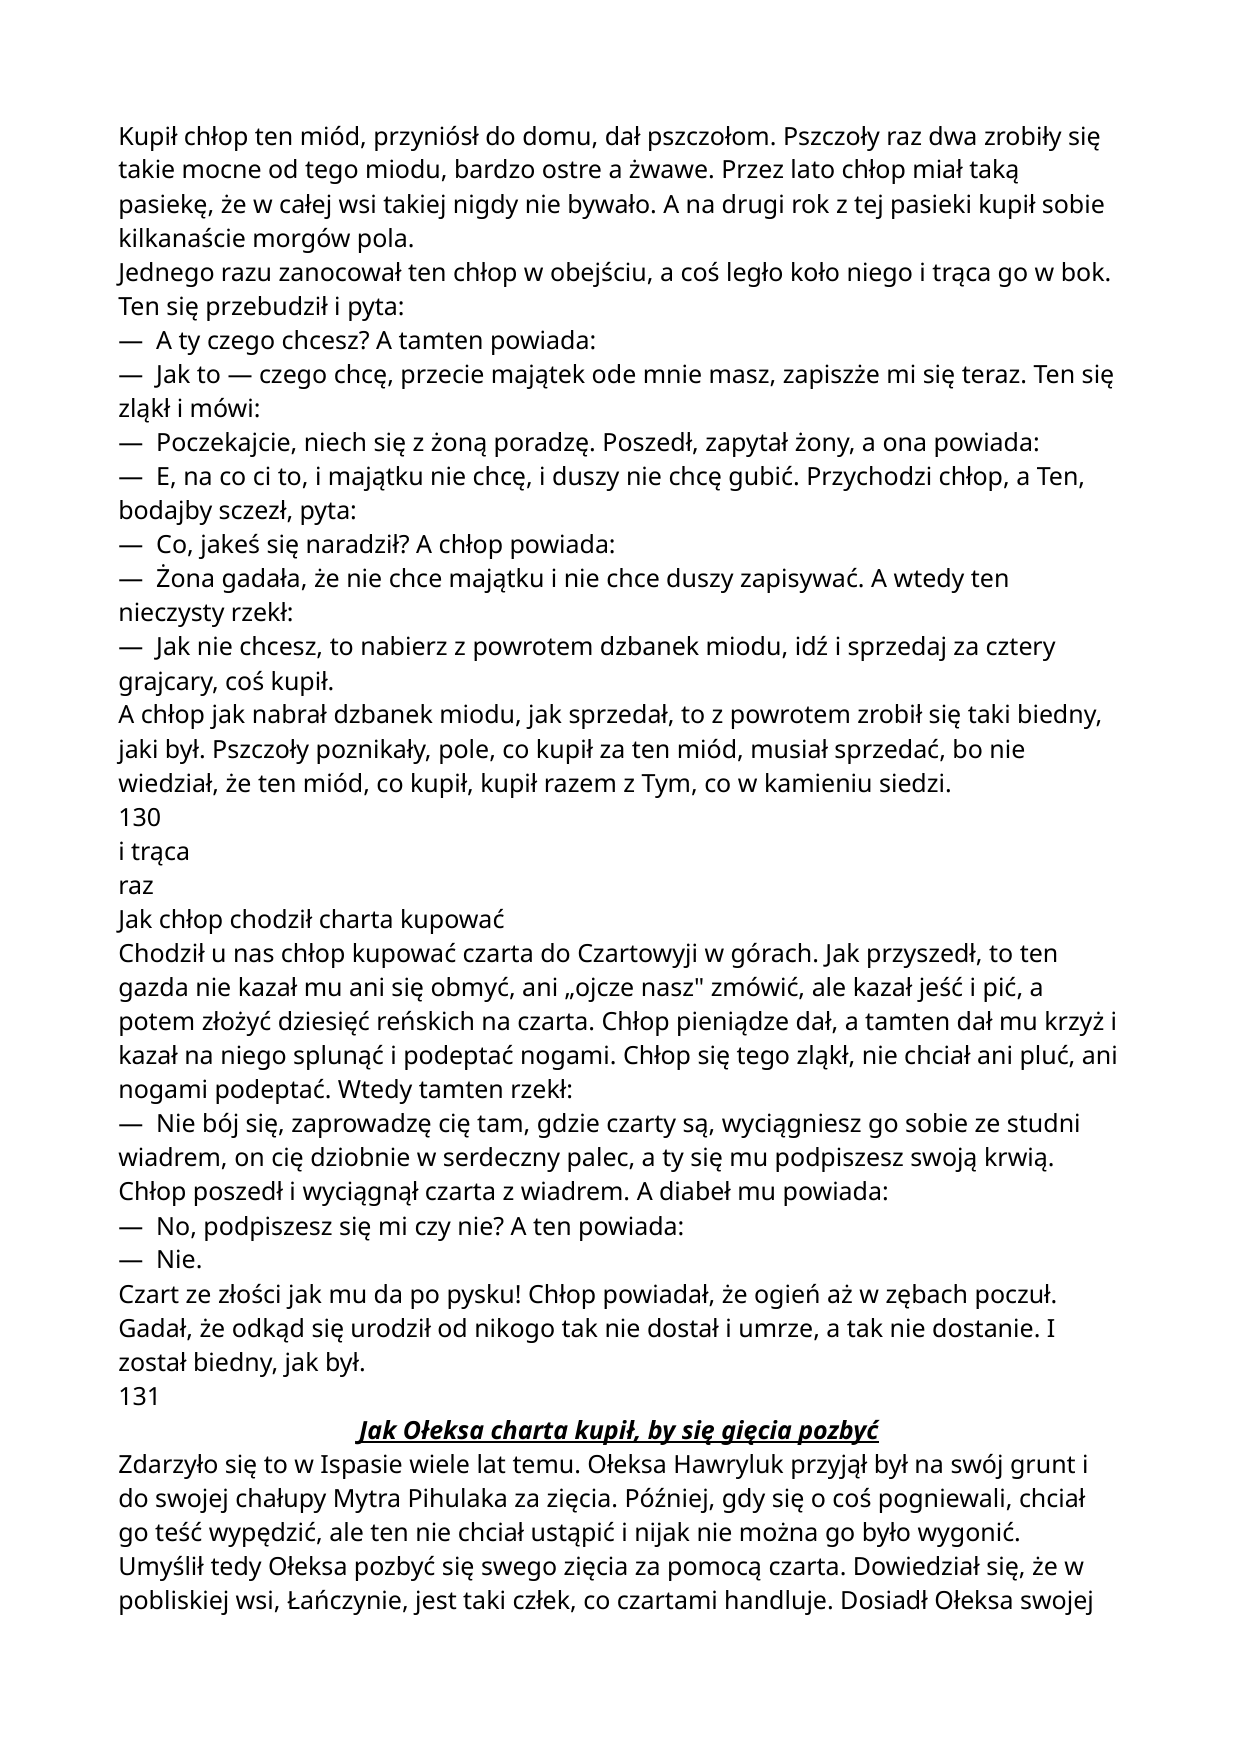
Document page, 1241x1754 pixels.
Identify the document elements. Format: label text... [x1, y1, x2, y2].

text — E, na co ci to, i majątku nie chcę, i duszy nie chcę gubić. Przychodzi chłop, a Ten, bodajby sczezł, pyta: [118, 459, 1122, 527]
text — Co, jakeś się naradził? A chłop powiada: [118, 527, 1122, 561]
text Chłop poszedł i wyciągnął czarta z wiadrem. A diabeł mu powiada: [118, 1174, 1122, 1208]
text Jednego razu zanocował ten chłop w obejściu, a coś legło koło niego i trąca go w bok. Ten się przebudził i pyta: [118, 254, 1122, 322]
text Kupił chłop ten miód, przyniósł do domu, dał pszczołom. Pszczoły raz dwa zrobiły się takie mocne od tego miodu, bardzo ostre a żwawe. Przez lato chłop miał taką pasiekę, że w całej wsi takiej nigdy nie bywało. A na drugi rok z tej pasieki kupił sobie kilkanaście morgów pola. [118, 118, 1122, 254]
text Chodził u nas chłop kupować czarta do Czartowyji w górach. Jak przyszedł, to ten gazda nie kazał mu ani się obmyć, ani „ojcze nasz" zmówić, ale kazał jeść i pić, a potem złożyć dziesięć reńskich na czarta. Chłop pieniądze dał, a tamten dał mu krzyż i kazał na niego splunąć i podeptać nogami. Chłop się tego zląkł, nie chciał ani pluć, ani nogami podeptać. Wtedy tamten rzekł: [118, 936, 1122, 1106]
text A chłop jak nabrał dzbanek miodu, jak sprzedał, to z powrotem zrobił się taki biedny, jaki był. Pszczoły poznikały, pole, co kupił za ten miód, musiał sprzedać, bo nie wiedział, że ten miód, co kupił, kupił razem z Tym, co w kamieniu siedzi. [118, 697, 1122, 799]
text 130 [118, 799, 1122, 833]
text — Nie bój się, zaprowadzę cię tam, gdzie czarty są, wyciągniesz go sobie ze studni wiadrem, on cię dziobnie w serdeczny palec, a ty się mu podpiszesz swoją krwią. [118, 1106, 1122, 1174]
text — A ty czego chcesz? A tamten powiada: [118, 322, 1122, 357]
text Zdarzyło się to w Ispasie wiele lat temu. Ołeksa Hawryluk przyjął był na swój grunt i do swojej chałupy Mytra Pihulaka za zięcia. Później, gdy się o coś pogniewali, chciał go teść wypędzić, ale ten nie chciał ustąpić i nijak nie można go było wygonić. [118, 1447, 1122, 1549]
text i trąca [118, 833, 1122, 867]
text — Nie. [118, 1242, 1122, 1276]
text — Żona gadała, że nie chce majątku i nie chce duszy zapisywać. A wtedy ten nieczysty rzekł: [118, 561, 1122, 629]
text — No, podpiszesz się mi czy nie? A ten powiada: [118, 1208, 1122, 1242]
text Czart ze złości jak mu da po pysku! Chłop powiadał, że ogień aż w zębach poczuł. Gadał, że odkąd się urodził od nikogo tak nie dostał i umrze, a tak nie dostanie. I został biedny, jak był. [118, 1276, 1122, 1378]
text — Jak nie chcesz, to nabierz z powrotem dzbanek miodu, idź i sprzedaj za cztery grajcary, coś kupił. [118, 629, 1122, 697]
text Jak Ołeksa charta kupił, by się gięcia pozbyć [118, 1412, 1122, 1447]
text raz [118, 867, 1122, 902]
text Jak chłop chodził charta kupować [118, 902, 1122, 936]
text 131 [118, 1378, 1122, 1412]
text — Poczekajcie, niech się z żoną poradzę. Poszedł, zapytał żony, a ona powiada: [118, 425, 1122, 459]
text Umyślił tedy Ołeksa pozbyć się swego zięcia za pomocą czarta. Dowiedział się, że w pobliskiej wsi, Łańczynie, jest taki człek, co czartami handluje. Dosiadł Ołeksa swojej [118, 1549, 1122, 1617]
text — Jak to — czego chcę, przecie majątek ode mnie masz, zapiszże mi się teraz. Ten się zląkł i mówi: [118, 357, 1122, 425]
